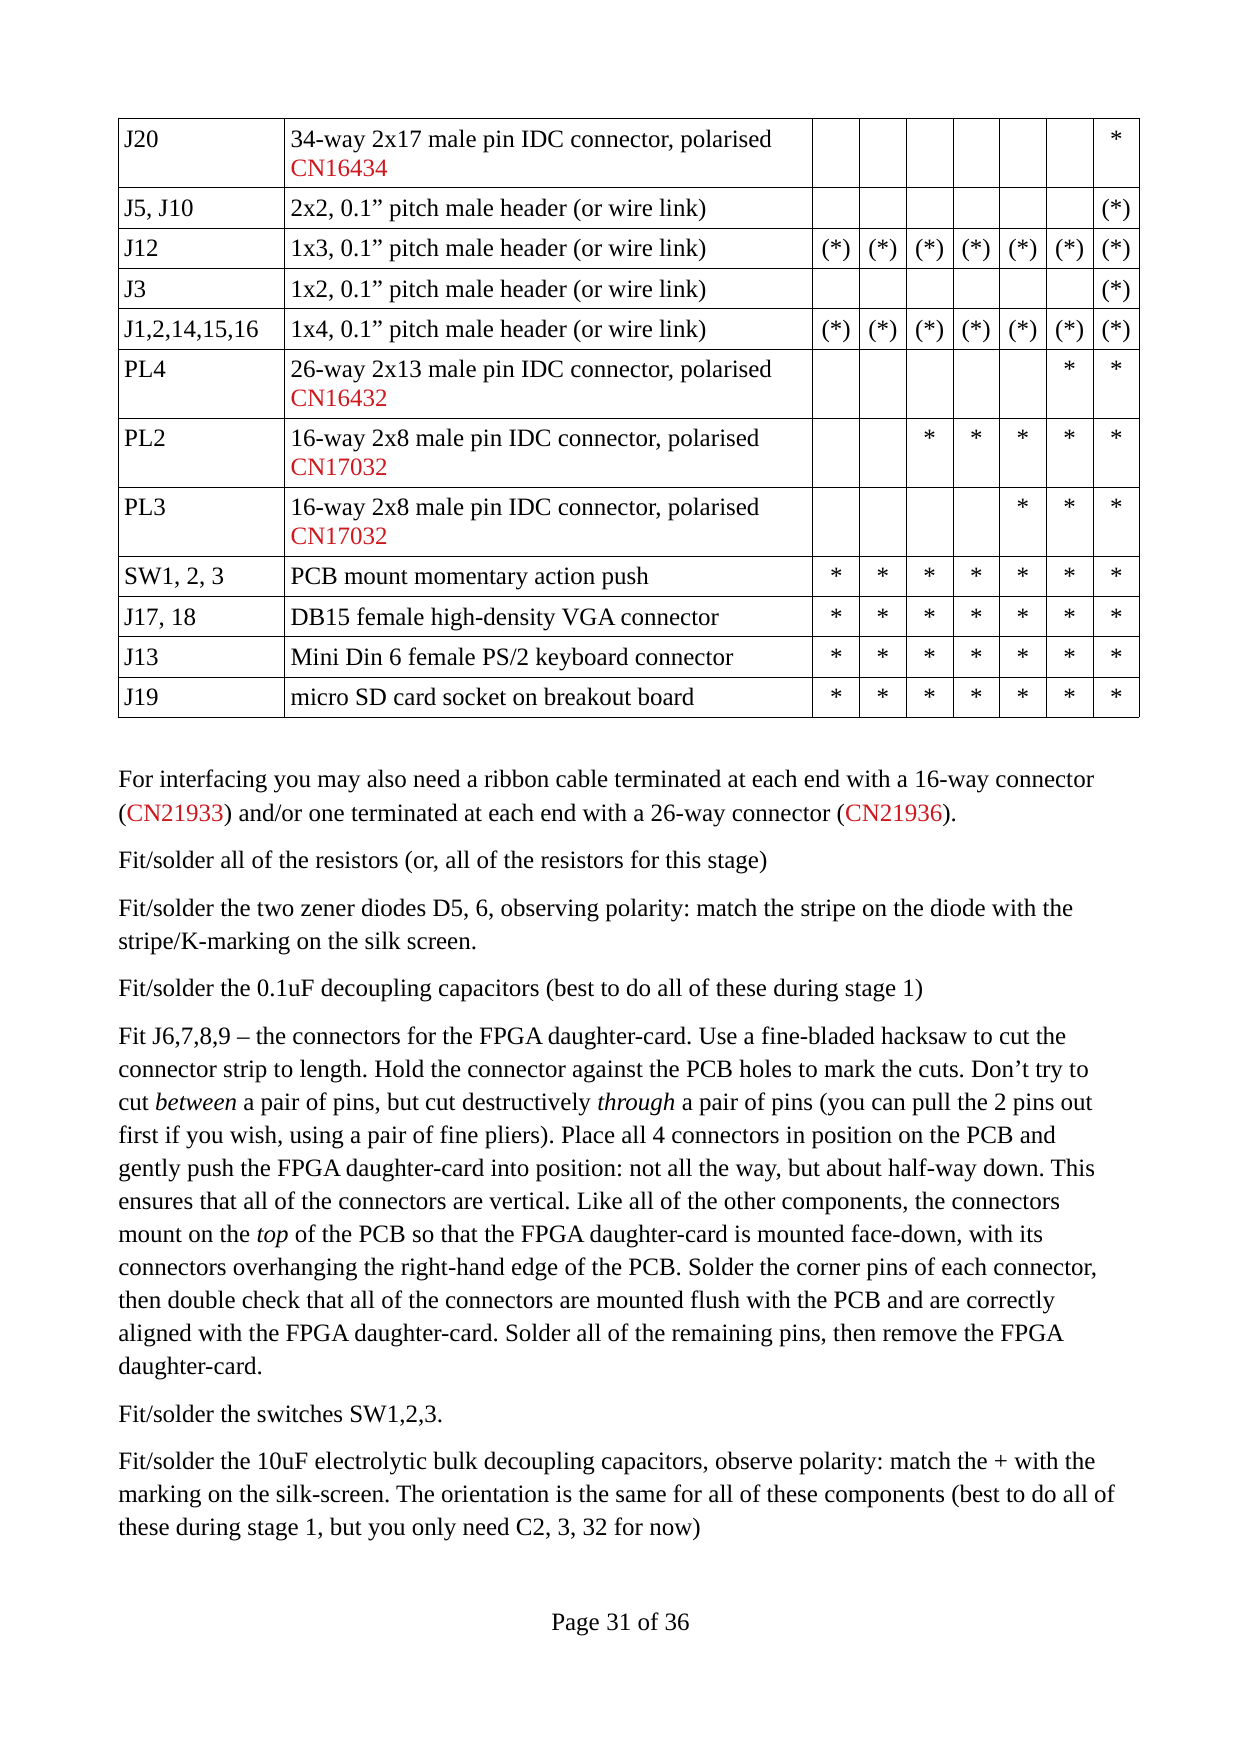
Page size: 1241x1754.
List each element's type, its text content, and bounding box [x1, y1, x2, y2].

table_cell J1,2,14,15,16 [119, 309, 284, 348]
table_cell * [1094, 350, 1139, 417]
table_cell * [907, 678, 953, 717]
table_cell J13 [119, 637, 284, 677]
table_cell J5, J10 [119, 188, 284, 227]
table_cell * [1000, 419, 1046, 487]
table_cell * [1047, 597, 1093, 636]
table_cell [813, 419, 859, 487]
text Fit/solder the 0.1uF decoupling capacitors (best to do all of these during stage 1) [118, 973, 1122, 1002]
table_cell PL3 [119, 488, 284, 556]
table_cell * [860, 678, 906, 717]
table_cell (*) [860, 229, 906, 268]
table_cell (*) [907, 229, 953, 268]
table_cell * [1047, 678, 1093, 717]
table_cell (*) [1094, 188, 1139, 227]
table_cell [1000, 188, 1046, 227]
table_cell [813, 188, 859, 227]
table_cell * [813, 597, 859, 636]
table_cell J3 [119, 269, 284, 308]
table_cell * [860, 597, 906, 636]
table_cell [860, 119, 906, 187]
table_cell [813, 119, 859, 187]
text Fit/solder the switches SW1,2,3. [118, 1399, 1122, 1428]
table_cell 26-way 2x13 male pin IDC connector, polarised CN16432 [285, 350, 812, 417]
table_cell (*) [907, 309, 953, 348]
table_cell * [1094, 678, 1139, 717]
table_cell * [1000, 597, 1046, 636]
table_cell [813, 269, 859, 308]
table_cell * [954, 597, 999, 636]
table_cell (*) [813, 309, 859, 348]
table_cell 16-way 2x8 male pin IDC connector, polarised CN17032 [285, 419, 812, 487]
table_cell [907, 350, 953, 417]
table_cell (*) [1094, 229, 1139, 268]
table_cell * [1047, 350, 1093, 417]
table_cell 34-way 2x17 male pin IDC connector, polarised CN16434 [285, 119, 812, 187]
table_cell * [1094, 637, 1139, 677]
table_cell (*) [1047, 309, 1093, 348]
table_cell * [954, 678, 999, 717]
table_cell [1000, 119, 1046, 187]
table_cell [860, 269, 906, 308]
table_cell [860, 419, 906, 487]
text Fit/solder the 10uF electrolytic bulk decoupling capacitors, observe polarity: match the + with the marking on the silk-screen. The orientation is the same for all of these components (best to do all of these during stage 1, but you only need C2, 3, 32 for now) [118, 1446, 1122, 1541]
table_cell * [1094, 119, 1139, 187]
table_cell * [907, 557, 953, 596]
table_cell J17, 18 [119, 597, 284, 636]
table_cell * [1047, 557, 1093, 596]
table_cell J12 [119, 229, 284, 268]
table_cell PL2 [119, 419, 284, 487]
table_cell * [907, 419, 953, 487]
table_cell [954, 350, 999, 417]
table_cell [860, 350, 906, 417]
table_cell * [1047, 488, 1093, 556]
table_cell * [1000, 488, 1046, 556]
text Fit/solder all of the resistors (or, all of the resistors for this stage) [118, 845, 1122, 874]
table_cell J20 [119, 119, 284, 187]
table_cell micro SD card socket on breakout board [285, 678, 812, 717]
table_cell (*) [1094, 269, 1139, 308]
table_cell PCB mount momentary action push [285, 557, 812, 596]
table_cell * [954, 637, 999, 677]
table_cell * [813, 678, 859, 717]
table_cell (*) [1000, 309, 1046, 348]
text Fit J6,7,8,9 – the connectors for the FPGA daughter-card. Use a fine-bladed hacksaw to cut the connector strip to length. Hold the connector against the PCB holes to mark the cuts. Don’t try to cut between a pair of pins, but cut destructively through a pair of pins (you can pull the 2 pins out first if you wish, using a pair of fine pliers). Place all 4 connectors in position on the PCB and gently push the FPGA daughter-card into position: not all the way, but about half-way down. This ensures that all of the connectors are vertical. Like all of the other components, the connectors mount on the top of the PCB so that the FPGA daughter-card is mounted face-down, with its connectors overhanging the right-hand edge of the PCB. Solder the corner pins of each connector, then double check that all of the connectors are mounted flush with the PCB and are correctly aligned with the FPGA daughter-card. Solder all of the remaining pins, then remove the FPGA daughter-card. [118, 1021, 1122, 1380]
table_cell (*) [813, 229, 859, 268]
table_cell J19 [119, 678, 284, 717]
table_cell [1047, 119, 1093, 187]
table_cell Mini Din 6 female PS/2 keyboard connector [285, 637, 812, 677]
table_cell * [954, 557, 999, 596]
table_cell [1047, 269, 1093, 308]
table_cell [954, 119, 999, 187]
table_cell 1x2, 0.1” pitch male header (or wire link) [285, 269, 812, 308]
table_cell SW1, 2, 3 [119, 557, 284, 596]
table_cell PL4 [119, 350, 284, 417]
table_cell (*) [1000, 229, 1046, 268]
table_cell * [1094, 597, 1139, 636]
table_cell * [1000, 557, 1046, 596]
table_cell [1047, 188, 1093, 227]
table_cell 16-way 2x8 male pin IDC connector, polarised CN17032 [285, 488, 812, 556]
text For interfacing you may also need a ribbon cable terminated at each end with a 16-way connector (CN21933) and/or one terminated at each end with a 26-way connector (CN21936). [118, 764, 1122, 826]
table_cell (*) [1094, 309, 1139, 348]
table_cell [860, 488, 906, 556]
table_cell [1000, 269, 1046, 308]
table_cell DB15 female high-density VGA connector [285, 597, 812, 636]
table_cell * [907, 597, 953, 636]
table_cell 1x3, 0.1” pitch male header (or wire link) [285, 229, 812, 268]
table_cell [1000, 350, 1046, 417]
table_cell [907, 188, 953, 227]
table_cell * [860, 637, 906, 677]
table_cell (*) [954, 309, 999, 348]
table_cell * [860, 557, 906, 596]
table_cell [954, 488, 999, 556]
table_cell (*) [954, 229, 999, 268]
table_cell [954, 188, 999, 227]
table_cell * [907, 637, 953, 677]
table_cell (*) [1047, 229, 1093, 268]
text Fit/solder the two zener diodes D5, 6, observing polarity: match the stripe on the diode with the stripe/K-marking on the silk screen. [118, 893, 1122, 954]
table_cell [813, 488, 859, 556]
table_cell * [1047, 637, 1093, 677]
table_cell [907, 269, 953, 308]
table_cell [954, 269, 999, 308]
table_cell [907, 119, 953, 187]
table_cell * [1094, 419, 1139, 487]
table_cell * [1047, 419, 1093, 487]
table_cell [860, 188, 906, 227]
table_cell [813, 350, 859, 417]
table_cell 2x2, 0.1” pitch male header (or wire link) [285, 188, 812, 227]
table_cell 1x4, 0.1” pitch male header (or wire link) [285, 309, 812, 348]
table_cell * [954, 419, 999, 487]
table_cell * [1000, 637, 1046, 677]
table_cell * [813, 557, 859, 596]
table_cell * [813, 637, 859, 677]
table_cell * [1094, 488, 1139, 556]
table_cell (*) [860, 309, 906, 348]
table_cell [907, 488, 953, 556]
table_cell * [1000, 678, 1046, 717]
table_cell * [1094, 557, 1139, 596]
